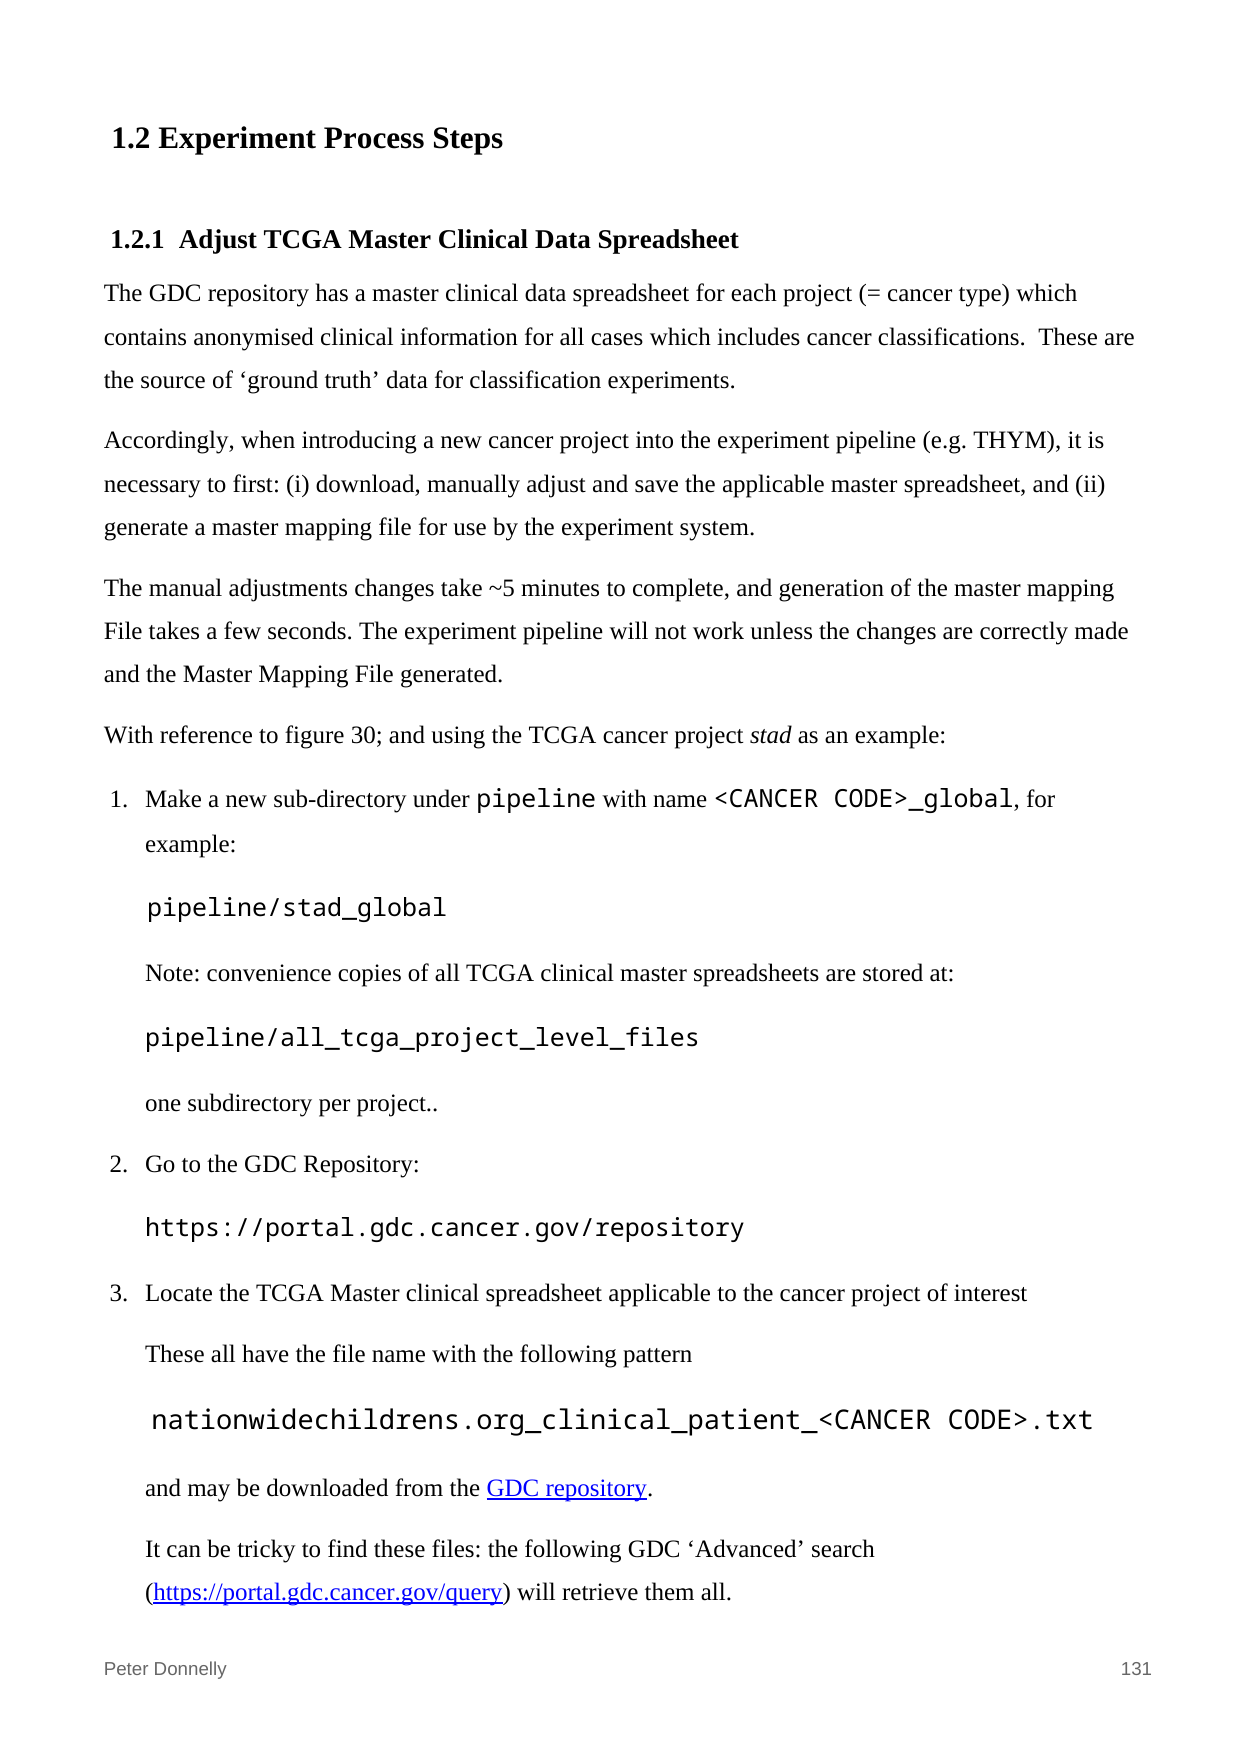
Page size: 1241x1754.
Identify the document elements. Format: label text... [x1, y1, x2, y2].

text With reference to figure 30; and using the TCGA cancer project stad as an example: [103, 720, 1146, 748]
subtitle Experiment Process Steps [103, 120, 1146, 156]
list Locate the TCGA Master clinical spreadsheet applicable to the cancer project of interest [109, 1278, 1146, 1307]
list Make a new sub-directory under pipeline with name <CANCER CODE>_global, for example: [109, 781, 1146, 858]
list These all have the file name with the following pattern [109, 1339, 1146, 1368]
list It can be tricky to find these files: the following GDC ‘Advanced’ search (https://portal.gdc.cancer.gov/query) will retrieve them all. [109, 1534, 1146, 1606]
list pipeline/stad_global [109, 890, 1146, 924]
list nationwidechildrens.org_clinical_patient_<CANCER CODE>.txt [109, 1400, 1146, 1437]
list one subdirectory per project.. [109, 1088, 1146, 1117]
list Note: convenience copies of all TCGA clinical master spreadsheets are stored at: [109, 958, 1146, 987]
list https://portal.gdc.cancer.gov/repository [109, 1210, 1146, 1244]
text The GDC repository has a master clinical data spreadsheet for each project (= cancer type) which contains anonymised clinical information for all cases which includes cancer classifications. These are the source of ‘ground truth’ data for classification experiments. [103, 278, 1146, 393]
subtitle Adjust TCGA Master Clinical Data Spreadsheet [103, 224, 1146, 255]
list Go to the GDC Repository: [109, 1149, 1146, 1178]
list and may be downloaded from the GDC repository. [109, 1473, 1146, 1502]
list pipeline/all_tcga_project_level_files [109, 1019, 1146, 1053]
text The manual adjustments changes take ~5 minutes to complete, and generation of the master mapping File takes a few seconds. The experiment pipeline will not work unless the changes are correctly made and the Master Mapping File generated. [103, 573, 1146, 688]
text Accordingly, when introducing a new cancer project into the experiment pipeline (e.g. THYM), it is necessary to first: (i) download, manually adjust and save the applicable master spreadsheet, and (ii) generate a master mapping file for use by the experiment system. [103, 426, 1146, 541]
